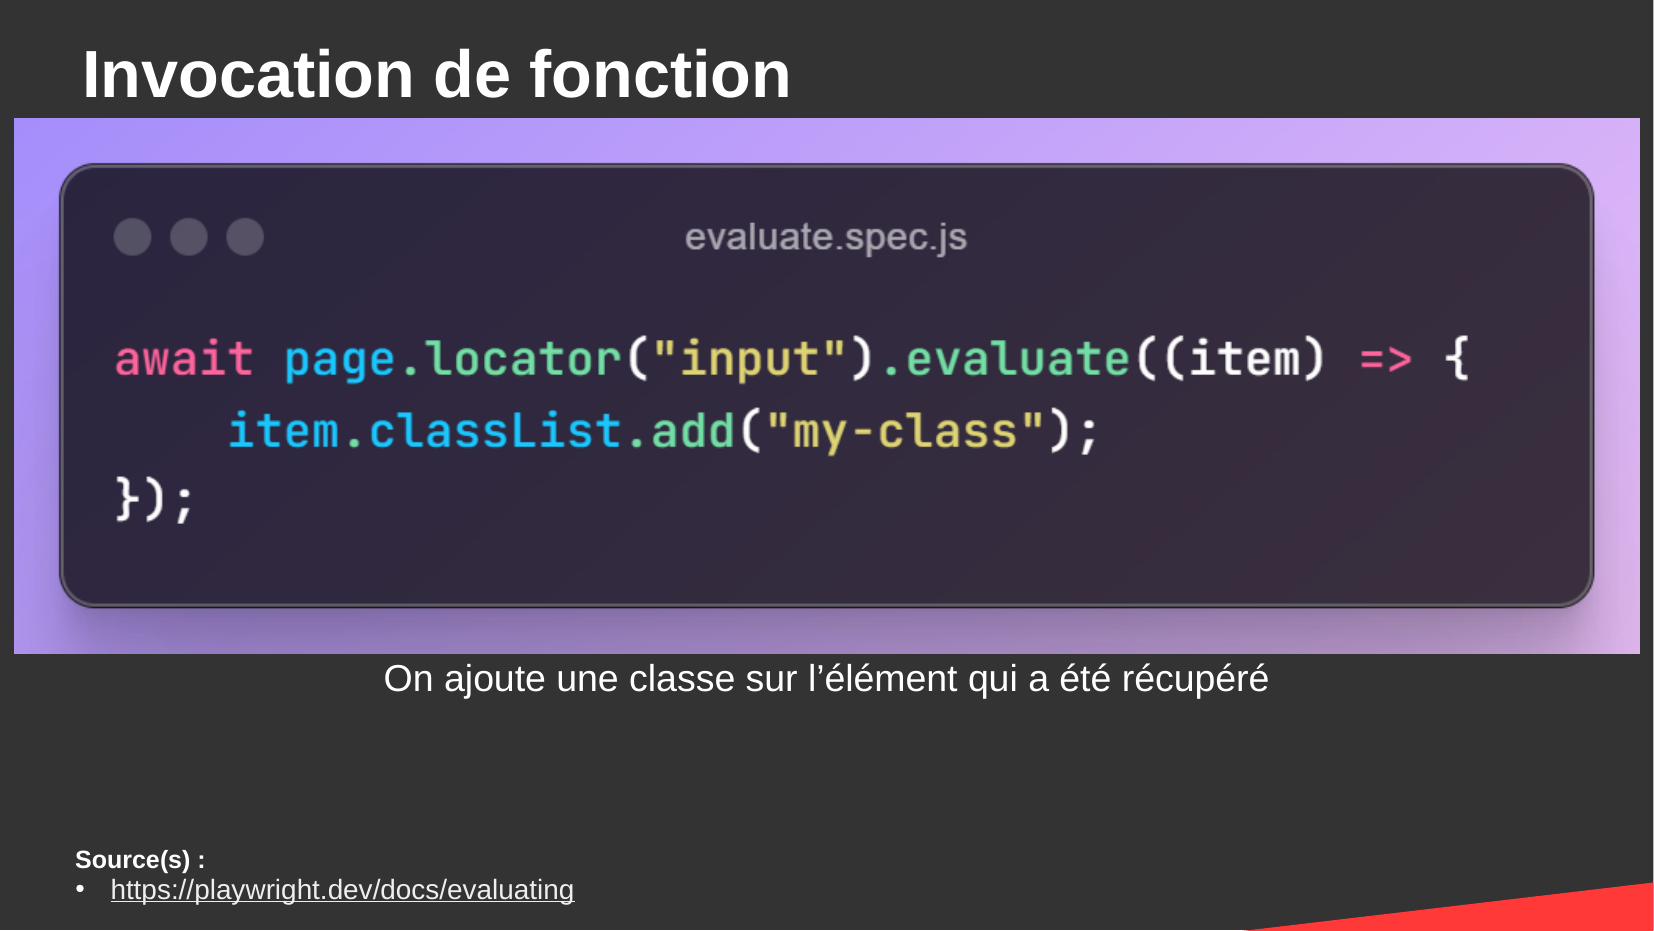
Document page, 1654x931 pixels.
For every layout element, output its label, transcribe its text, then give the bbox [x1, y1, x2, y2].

text_box Source(s) : https://playwright.dev/docs/evaluating [60, 826, 1546, 913]
picture [14, 118, 1640, 654]
text_box [1242, 882, 1654, 931]
title Invocation de fonction [82, 37, 1571, 112]
text_box On ajoute une classe sur l’élément qui a été récupéré [94, 654, 1560, 727]
